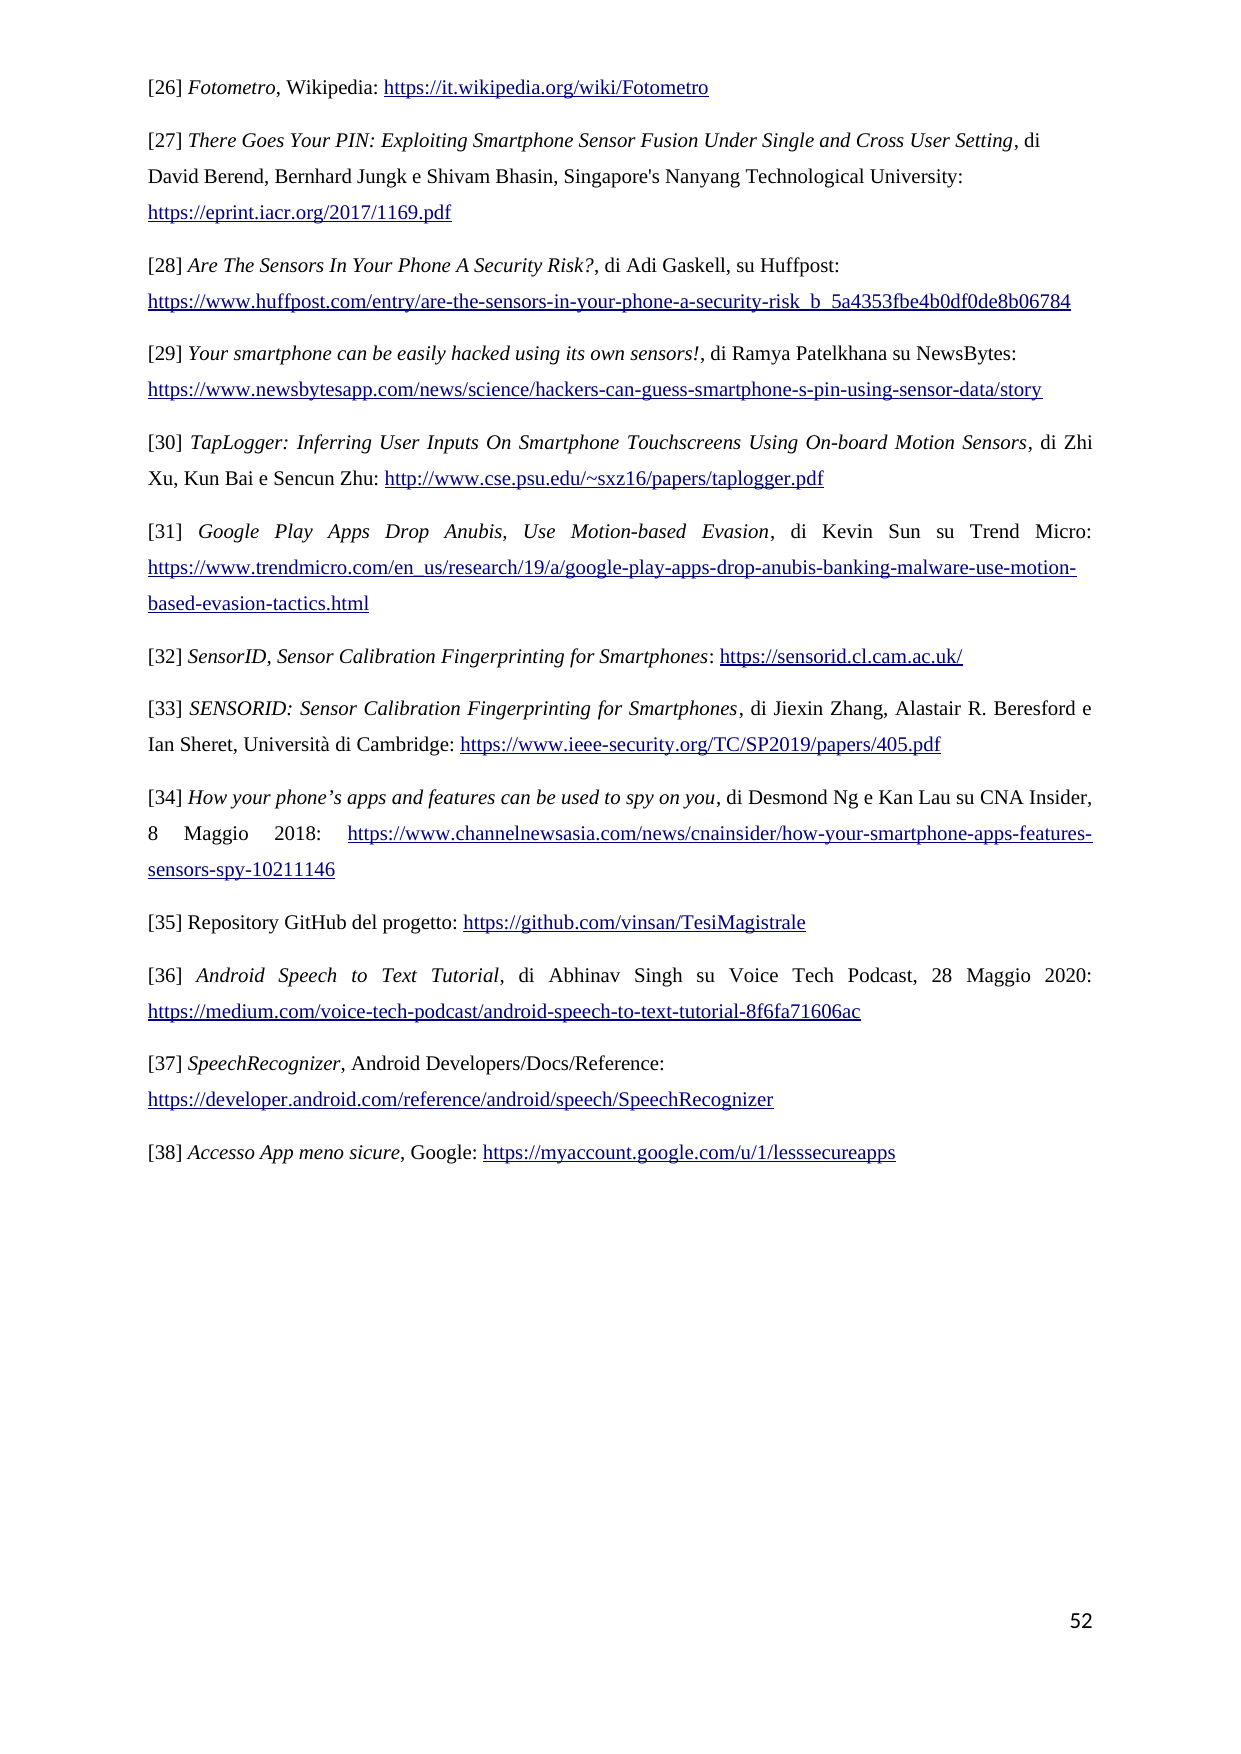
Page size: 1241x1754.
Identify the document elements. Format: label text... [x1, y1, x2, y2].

text [28] Are The Sensors In Your Phone A Security Risk?, di Adi Gaskell, su Huffpost: https://www.huffpost.com/entry/are-the-sensors-in-your-phone-a-security-risk_b_5a4353fbe4b0df0de8b06784 [148, 252, 1092, 313]
text [35] Repository GitHub del progetto: https://github.com/vinsan/TesiMagistrale [148, 910, 1092, 934]
text [38] Accesso App meno sicure, Google: https://myaccount.google.com/u/1/lesssecureapps [148, 1140, 1092, 1164]
text [26] Fotometro, Wikipedia: https://it.wikipedia.org/wiki/Fotometro [148, 75, 1092, 99]
text [33] SENSORID: Sensor Calibration Fingerprinting for Smartphones, di Jiexin Zhang, Alastair R. Beresford e Ian Sheret, Università di Cambridge: https://www.ieee-security.org/TC/SP2019/papers/405.pdf [148, 696, 1092, 756]
text [34] How your phone’s apps and features can be used to spy on you, di Desmond Ng e Kan Lau su CNA Insider, 8 Maggio 2018: https://www.channelnewsasia.com/news/cnainsider/how-your-smartphone-apps-features-sensors-spy-10211146 [148, 785, 1092, 881]
text [37] SpeechRecognizer, Android Developers/Docs/Reference: https://developer.android.com/reference/android/speech/SpeechRecognizer [148, 1051, 1092, 1111]
text [32] SensorID, Sensor Calibration Fingerprinting for Smartphones: https://sensorid.cl.cam.ac.uk/ [148, 643, 1092, 668]
text [27] There Goes Your PIN: Exploiting Smartphone Sensor Fusion Under Single and Cross User Setting, di David Berend, Bernhard Jungk e Shivam Bhasin, Singapore's Nanyang Technological University: https://eprint.iacr.org/2017/1169.pdf [148, 128, 1092, 224]
text [31] Google Play Apps Drop Anubis, Use Motion-based Evasion, di Kevin Sun su Trend Micro: https://www.trendmicro.com/en_us/research/19/a/google-play-apps-drop-anubis-banking-malware-use-motion-based-evasion-tactics.html [148, 519, 1092, 615]
text [29] Your smartphone can be easily hacked using its own sensors!, di Ramya Patelkhana su NewsBytes: https://www.newsbytesapp.com/news/science/hackers-can-guess-smartphone-s-pin-using-sensor-data/story [148, 341, 1092, 401]
text [36] Android Speech to Text Tutorial, di Abhinav Singh su Voice Tech Podcast, 28 Maggio 2020: https://medium.com/voice-tech-podcast/android-speech-to-text-tutorial-8f6fa71606ac [148, 962, 1092, 1023]
text [30] TapLogger: Inferring User Inputs On Smartphone Touchscreens Using On-board Motion Sensors, di Zhi Xu, Kun Bai e Sencun Zhu: http://www.cse.psu.edu/~sxz16/papers/taplogger.pdf [148, 430, 1092, 490]
